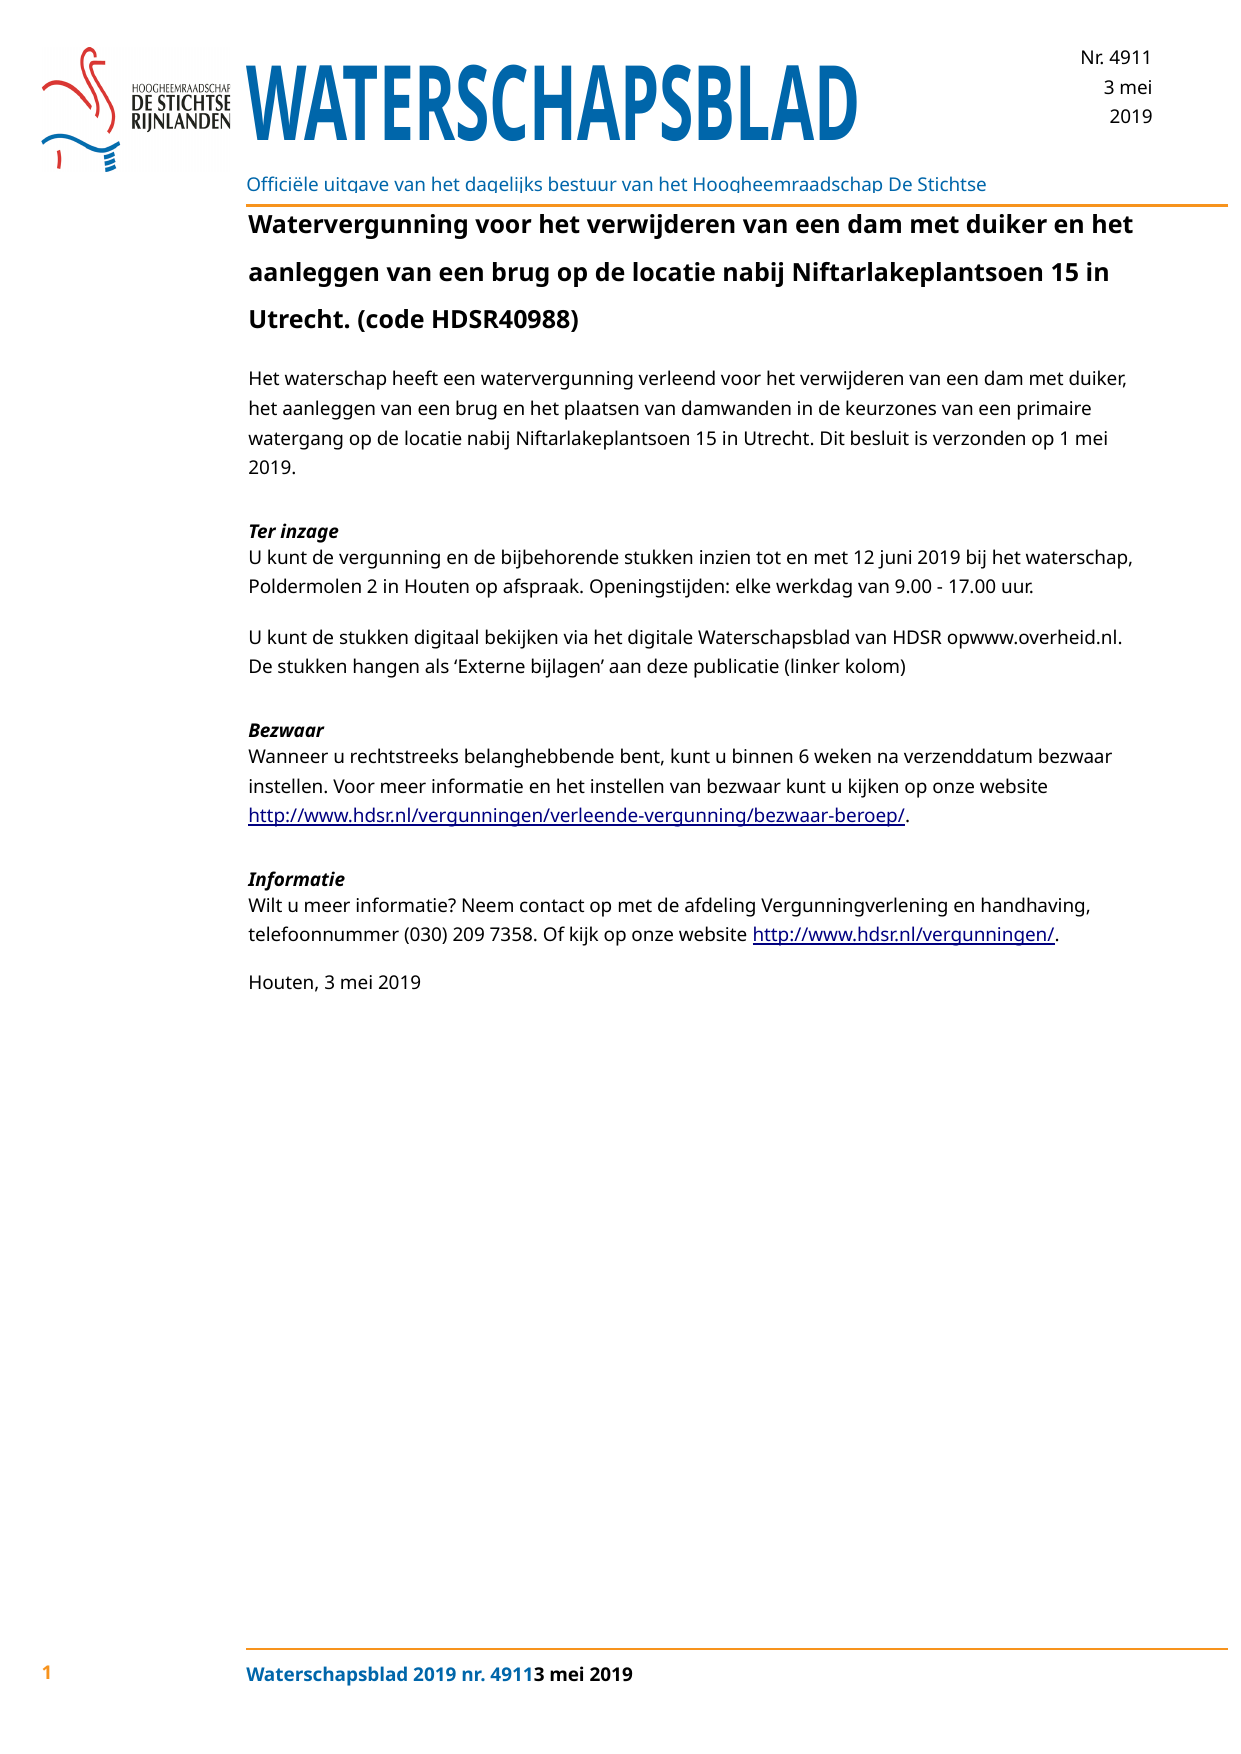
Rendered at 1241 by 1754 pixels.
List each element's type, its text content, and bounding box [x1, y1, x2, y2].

text Het waterschap heeft een watervergunning verleend voor het verwijderen van een dam met duiker, het aanleggen van een brug en het plaatsen van damwanden in de keurzones van een primaire watergang op de locatie nabij Niftarlakeplantsoen 15 in Utrecht. Dit besluit is verzonden op 1 mei 2019. [248, 366, 1152, 480]
text Wilt u meer informatie? Neem contact op met de afdeling Vergunningverlening en handhaving, telefoonnummer (030) 209 7358. Of kijk op onze website http://www.hdsr.nl/vergunningen/. [248, 892, 1152, 947]
text Wanneer u rechtstreeks belanghebbende bent, kunt u binnen 6 weken na verzenddatum bezwaar instellen. Voor meer informatie en het instellen van bezwaar kunt u kijken op onze website http://www.hdsr.nl/vergunningen/verleende-vergunning/bezwaar-beroep/. [248, 743, 1152, 828]
text Bezwaar [248, 717, 1152, 743]
picture [41, 47, 231, 172]
text Houten, 3 mei 2019 [248, 969, 1152, 995]
text U kunt de vergunning en de bijbehorende stukken inzien tot en met 12 juni 2019 bij het waterschap, Poldermolen 2 in Houten op afspraak. Openingstijden: elke werkdag van 9.00 - 17.00 uur. [248, 544, 1152, 599]
text Informatie [248, 866, 1152, 892]
text Ter inzage [248, 518, 1152, 544]
text Watervergunning voor het verwijderen van een dam met duiker en het aanleggen van een brug op de locatie nabij Niftarlakeplantsoen 15 in Utrecht. (code HDSR40988) [248, 207, 1152, 336]
text U kunt de stukken digitaal bekijken via het digitale Waterschapsblad van HDSR opwww.overheid.nl. De stukken hangen als ‘Externe bijlagen’ aan deze publicatie (linker kolom) [248, 624, 1152, 679]
